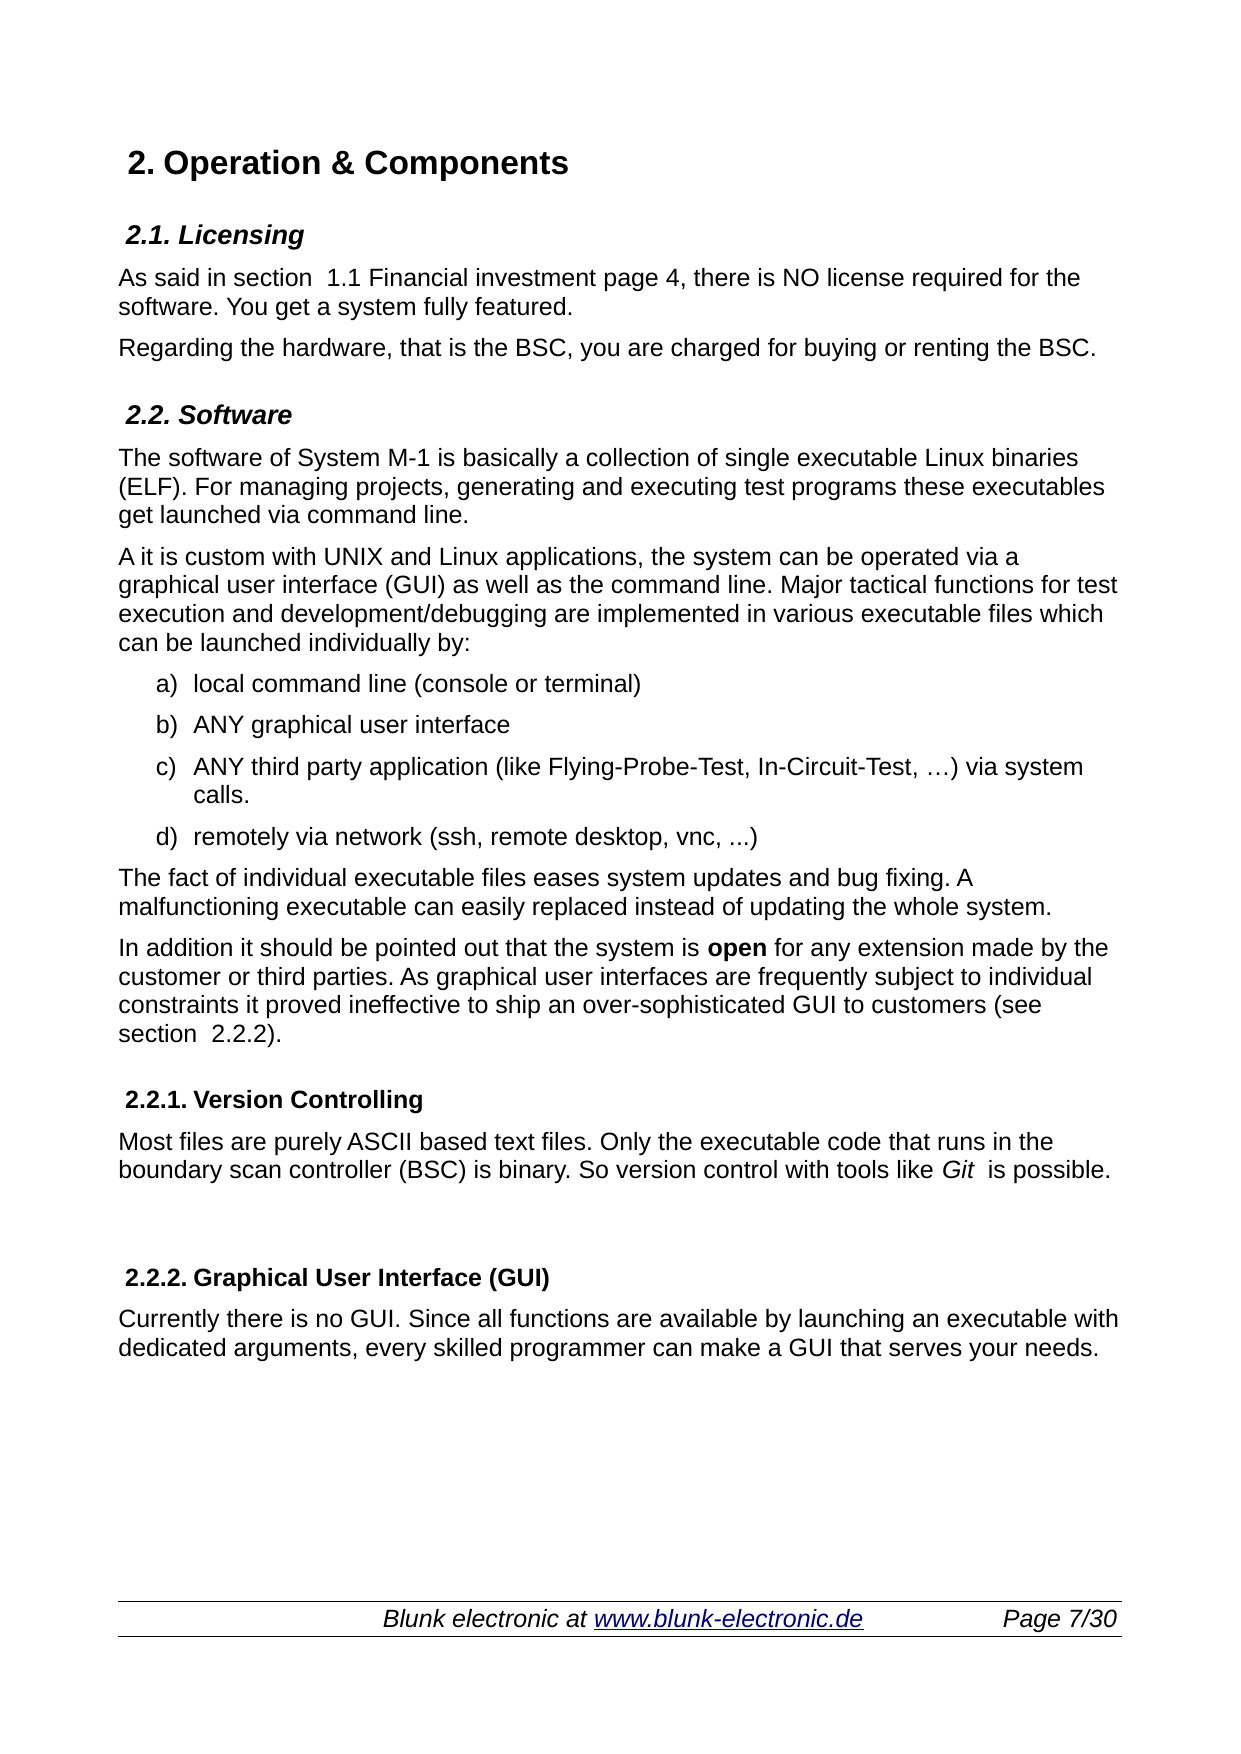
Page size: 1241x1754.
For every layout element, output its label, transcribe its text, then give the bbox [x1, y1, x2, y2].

list ANY graphical user interface [156, 711, 1122, 739]
list ANY third party application (like Flying-Probe-Test, In-Circuit-Test, …) via system calls. [156, 752, 1122, 809]
subtitle Software [118, 399, 1122, 431]
list local command line (console or terminal) [156, 669, 1122, 698]
text A it is custom with UNIX and Linux applications, the system can be operated via a graphical user interface (GUI) as well as the command line. Major tactical functions for test execution and development/debugging are implemented in various executable files which can be launched individually by: [118, 542, 1122, 657]
subtitle Graphical User Interface (GUI) [118, 1263, 1122, 1292]
text Most files are purely ASCII based text files. Only the executable code that runs in the boundary scan controller (BSC) is binary. So version control with tools like Git is possible. [118, 1127, 1122, 1184]
text Regarding the hardware, that is the BSC, you are charged for buying or renting the BSC. [118, 333, 1122, 362]
text The software of System M-1 is basically a collection of single executable Linux binaries (ELF). For managing projects, generating and executing test programs these executables get launched via command line. [118, 443, 1122, 529]
subtitle Version Controlling [118, 1086, 1122, 1114]
list remotely via network (ssh, remote desktop, vnc, ...) [156, 822, 1122, 851]
text As said in section 1.1 Financial investment page 4, there is NO license required for the software. You get a system fully featured. [118, 263, 1122, 321]
text In addition it should be pointed out that the system is open for any extension made by the customer or third parties. As graphical user interfaces are frequently subject to individual constraints it proved ineffective to ship an over-sophisticated GUI to customers (see section 2.2.2). [118, 933, 1122, 1048]
text Currently there is no GUI. Since all functions are available by launching an executable with dedicated arguments, every skilled programmer can make a GUI that serves your needs. [118, 1304, 1122, 1362]
subtitle Licensing [118, 219, 1122, 251]
text The fact of individual executable files eases system updates and bug fixing. A malfunctioning executable can easily replaced instead of updating the whole system. [118, 863, 1122, 921]
subtitle Operation & Components [118, 143, 1122, 182]
